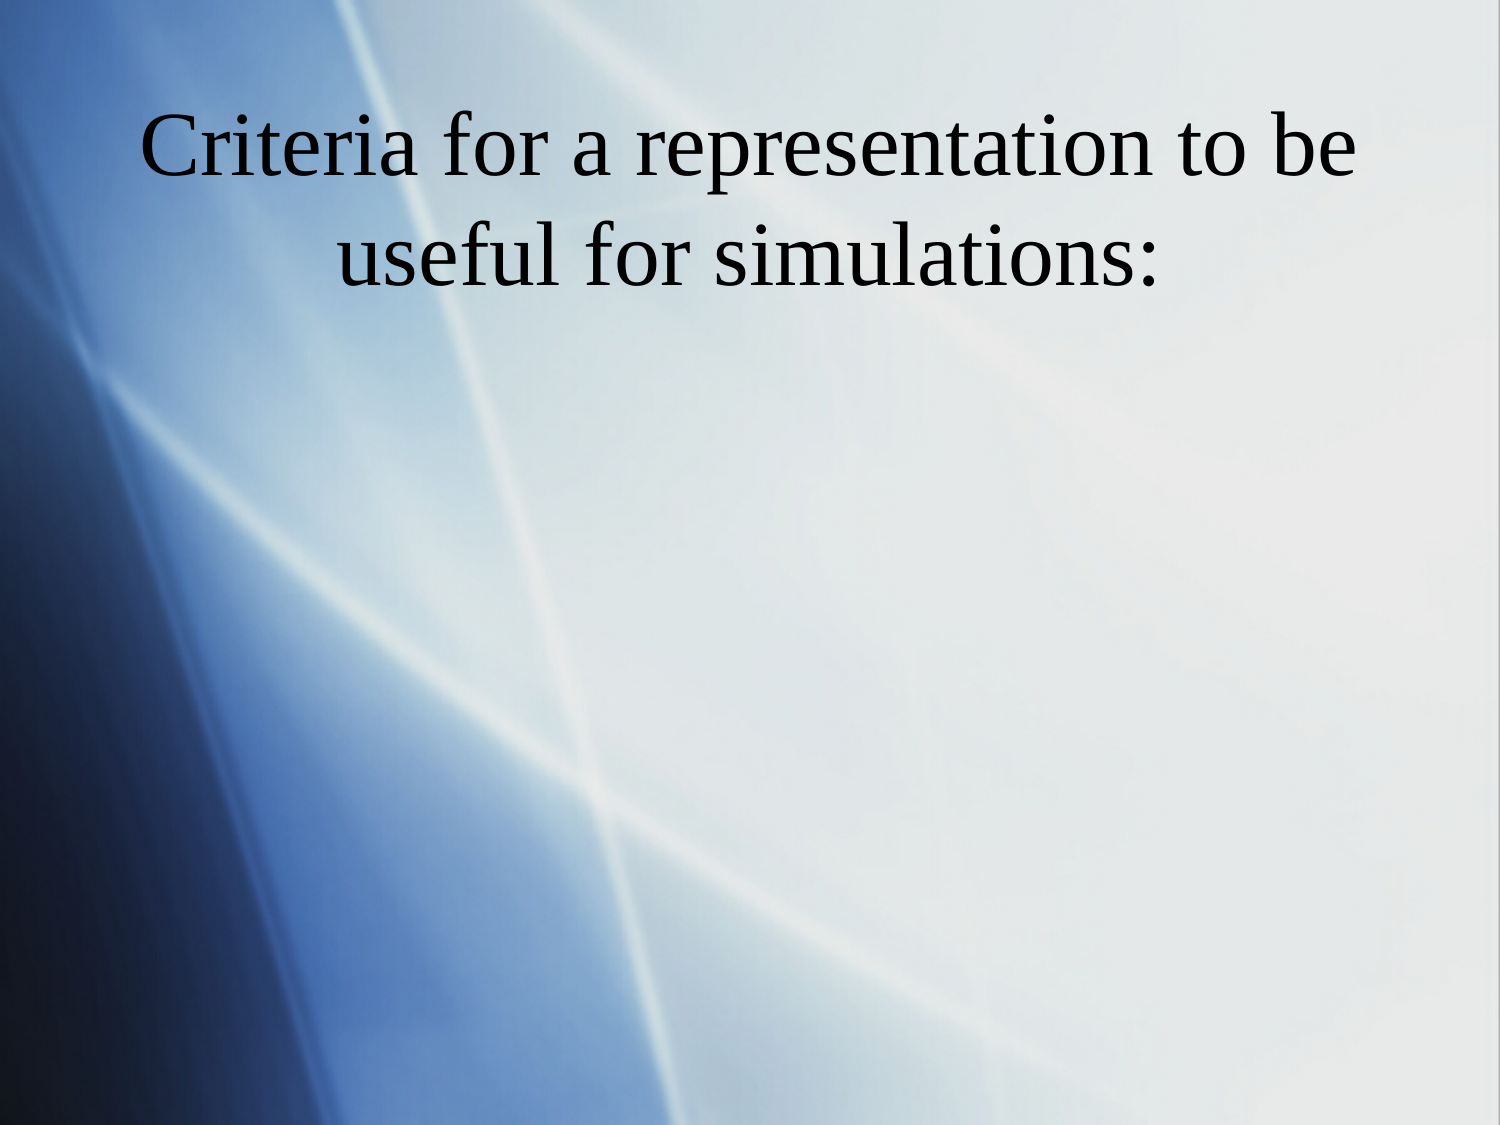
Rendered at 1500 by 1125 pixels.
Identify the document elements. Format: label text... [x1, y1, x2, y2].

title Criteria for a representation to be useful for simulations: [112, 76, 1388, 312]
picture [0, 0, 1500, 1125]
